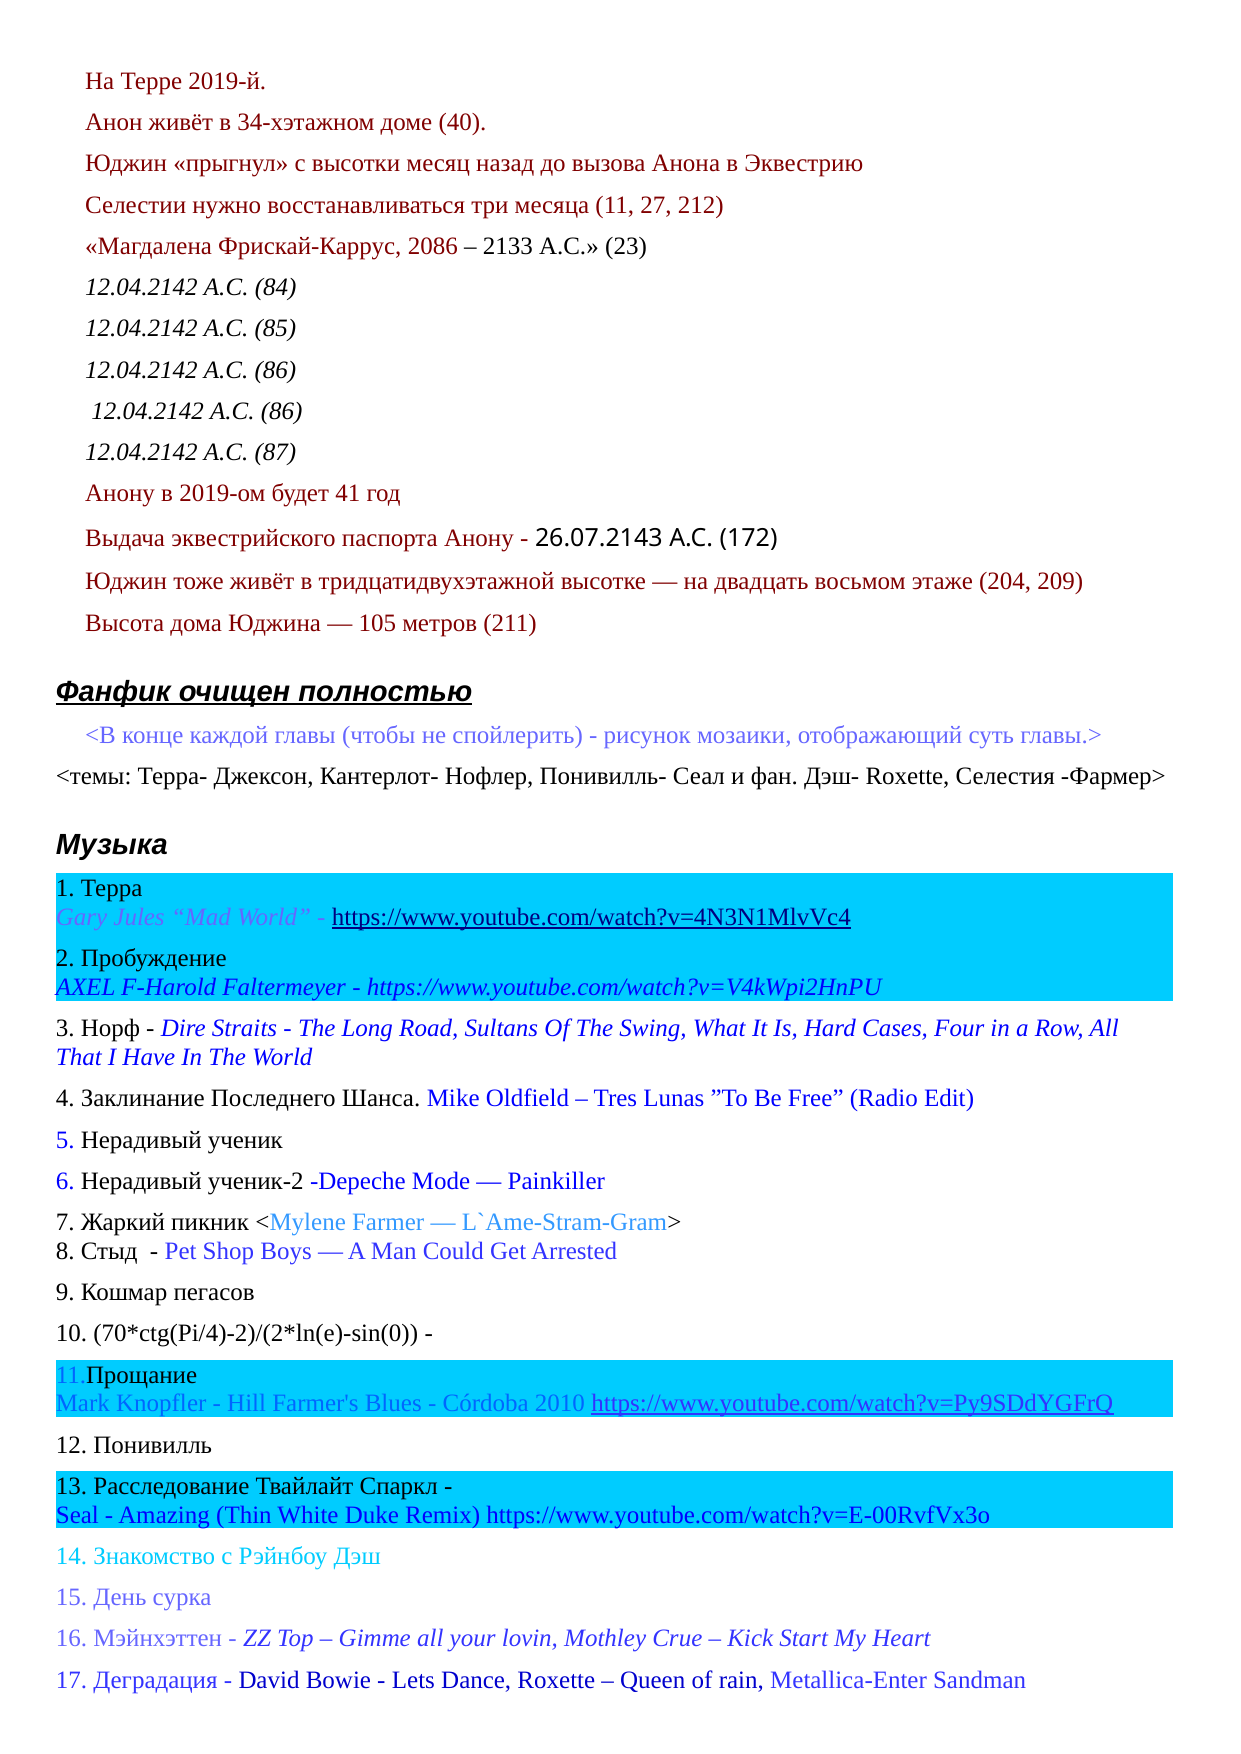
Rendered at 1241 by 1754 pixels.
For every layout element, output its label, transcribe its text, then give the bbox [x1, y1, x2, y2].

text Выдача эквестрийского паспорта Анону - 26.07.2143 А.С. (172) [56, 520, 1173, 554]
text 3. Норф - Dire Straits - The Long Road, Sultans Of The Swing, What It Is, Hard Cases, Four in a Row, All That I Have In The World [56, 1013, 1173, 1071]
text 5. Нерадивый ученик [56, 1125, 1173, 1153]
text 10. (70*ctg(Pi/4)-2)/(2*ln(e)-sin(0)) - [56, 1318, 1173, 1347]
text 7. Жаркий пикник <Mylene Farmer — L`Ame-Stram-Gram> 8. Стыд - Pet Shop Boys — A Man Could Get Arrested [56, 1207, 1173, 1265]
text Селестии нужно восстанавливаться три месяца (11, 27, 212) [56, 190, 1173, 218]
subtitle Музыка [56, 827, 1173, 861]
text 2. Пробуждение AXEL F-Harold Faltermeyer - https://www.youtube.com/watch?v=V4kWpi2HnPU [56, 943, 1173, 1001]
text На Терре 2019-й. [56, 66, 1173, 95]
text Высота дома Юджина — 105 метров (211) [56, 608, 1173, 636]
text 12.04.2142 А.С. (86) [56, 396, 1173, 425]
text «Магдалена Фрискай-Каррус, 2086 – 2133 A.C.» (23) [56, 231, 1173, 260]
text 14. Знакомство с Рэйнбоу Дэш [56, 1541, 1173, 1570]
text 12.04.2142 А.С. (85) [56, 313, 1173, 342]
text Юджин тоже живёт в тридцатидвухэтажной высотке — на двадцать восьмом этаже (204, 209) [56, 566, 1173, 595]
text 15. День сурка [56, 1582, 1173, 1611]
text <В конце каждой главы (чтобы не спойлерить) - рисунок мозаики, отображающий суть главы.> [56, 720, 1173, 749]
text 4. Заклинание Последнего Шанса. Mike Oldfield – Tres Lunas ”To Be Free” (Radio Edit) [56, 1083, 1173, 1112]
text 16. Мэйнхэттен - ZZ Top – Gimme all your lovin, Mothley Crue – Kick Start My Heart [56, 1623, 1173, 1652]
text Юджин «прыгнул» с высотки месяц назад до вызова Анона в Эквестрию [56, 148, 1173, 177]
text 11.Прощание Mark Knopfler - Hill Farmer's Blues - Córdoba 2010 https://www.youtube.com/watch?v=Py9SDdYGFrQ [56, 1360, 1173, 1417]
text 12.04.2142 А.С. (86) [56, 355, 1173, 383]
text 6. Нерадивый ученик-2 -Depeche Mode — Painkiller [56, 1166, 1173, 1195]
text Анон живёт в 34-хэтажном доме (40). [56, 107, 1173, 136]
text 12. Понивилль [56, 1430, 1173, 1458]
text Анону в 2019-ом будет 41 год [56, 478, 1173, 507]
text 12.04.2142 А.C. (84) [56, 272, 1173, 301]
subtitle Фанфик очищен полностью [56, 674, 1173, 707]
text 12.04.2142 А.С. (87) [56, 437, 1173, 466]
text 13. Расследование Твайлайт Спаркл - Seal - Amazing (Thin White Duke Remix) https://www.youtube.com/watch?v=E-00RvfVx3o [56, 1471, 1173, 1528]
text 9. Кошмар пегасов [56, 1277, 1173, 1306]
text <темы: Терра- Джексон, Кантерлот- Нофлер, Понивилль- Сеал и фан. Дэш- Roxette, Селестия -Фармер> [56, 761, 1173, 790]
text 17. Деградация - David Bowie - Lets Dance, Roxette – Queen of rain, Metallica-Enter Sandman [56, 1665, 1173, 1693]
text 1. Терра Gary Jules “Mad World” - https://www.youtube.com/watch?v=4N3N1MlvVc4 [56, 873, 1173, 931]
